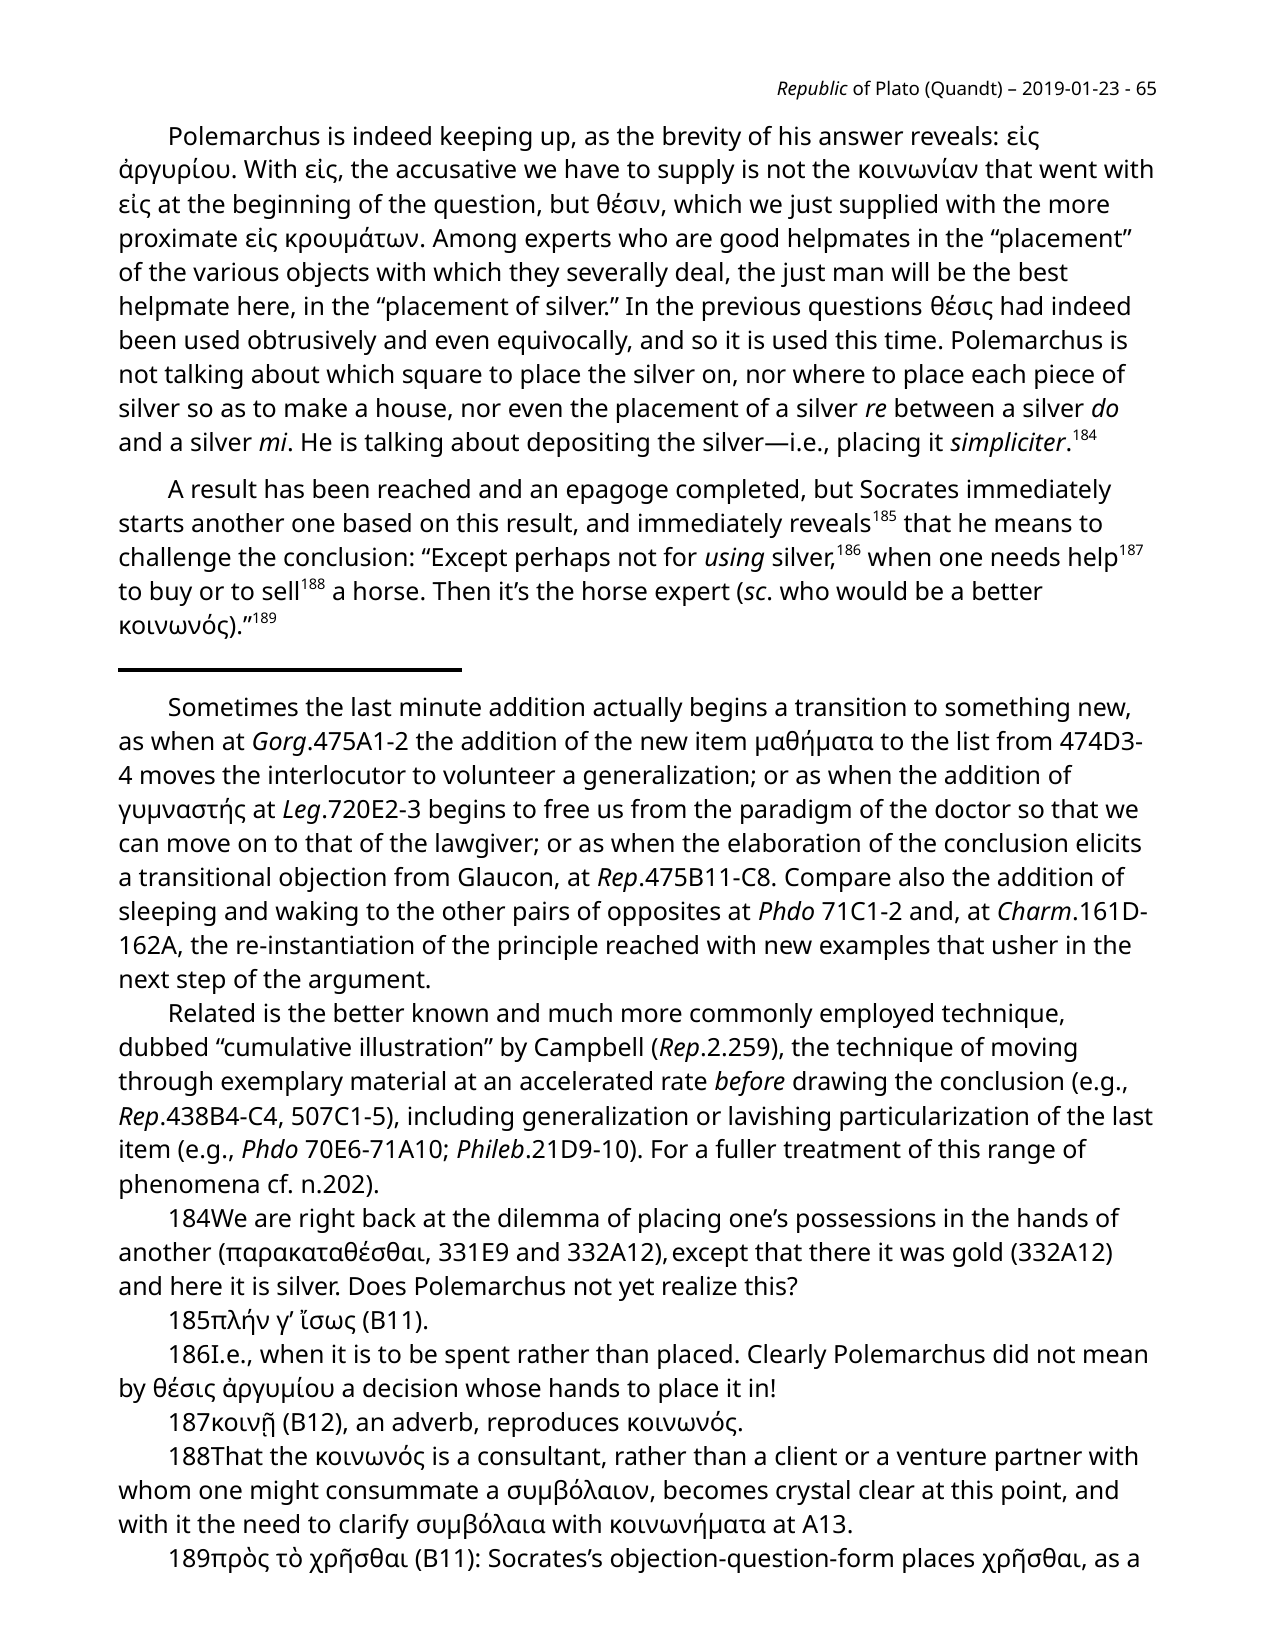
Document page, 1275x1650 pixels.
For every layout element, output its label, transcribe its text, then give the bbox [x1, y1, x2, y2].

text Polemarchus is indeed keeping up, as the brevity of his answer reveals: εἰς ἀργυρίου. With εἰς, the accusative we have to supply is not the κοινωνίαν that went with εἰς at the beginning of the question, but θέσιν, which we just supplied with the more proximate εἰς κρουμάτων. Among experts who are good helpmates in the “placement” of the various objects with which they severally deal, the just man will be the best helpmate here, in the “placement of silver.” In the previous questions θέσις had indeed been used obtrusively and even equivocally, and so it is used this time. Polemarchus is not talking about which square to place the silver on, nor where to place each piece of silver so as to make a house, nor even the placement of a silver re between a silver do and a silver mi. He is talking about depositing the silver—i.e., placing it simpliciter. [118, 118, 1157, 459]
text πρὸς τὸ χρῆσθαι (B11): Socrates’s objection-question-form places χρῆσθαι, as a new general heading, into the position of the εἰς τί (for which he has reverted to πρὸς τί) and then instantiates it (buying or selling a horse), and suggests which κοινωνός would be better than the just man in that instance (ὁ ἱππικός). Notably, the instantiation is done with a present general conditional protasis, itself introduced in a mild anacoluthon which I have reproduced in my paraphrase (ὥσπερ [vel.sim.] is wanting). [118, 1541, 1157, 1575]
text A result has been reached and an epagoge completed, but Socrates immediately starts another one based on this result, and immediately reveals that he means to challenge the conclusion: “Except perhaps not for using silver, when one needs help to buy or to sell a horse. Then it’s the horse expert (sc. who would be a better κοινωνός).” [118, 471, 1157, 642]
text We are right back at the dilemma of placing one’s possessions in the hands of another (παρακαταθέσθαι, 331E9 and 332A12), except that there it was gold (332A12) and here it is silver. Does Polemarchus not yet realize this? [118, 1200, 1157, 1302]
text Sometimes the last minute addition actually begins a transition to something new, as when at Gorg.475A1-2 the addition of the new item μαθήματα to the list from 474D3-4 moves the interlocutor to volunteer a generalization; or as when the addition of γυμναστής at Leg.720E2-3 begins to free us from the paradigm of the doctor so that we can move on to that of the lawgiver; or as when the elaboration of the conclusion elicits a transitional objection from Glaucon, at Rep.475B11-C8. Compare also the addition of sleeping and waking to the other pairs of opposites at Phdo 71C1-2 and, at Charm.161D-162A, the re-instantiation of the principle reached with new examples that usher in the next step of the argument. [118, 689, 1157, 996]
text I.e., when it is to be spent rather than placed. Clearly Polemarchus did not mean by θέσις ἀργυμίου a decision whose hands to place it in! [118, 1337, 1157, 1405]
text κοινῇ (B12), an adverb, reproduces κοινωνός. [118, 1405, 1157, 1439]
text πλήν γ’ ἴσως (B11). [118, 1302, 1157, 1337]
text That the κοινωνός is a consultant, rather than a client or a venture partner with whom one might consummate a συμβόλαιον, becomes crystal clear at this point, and with it the need to clarify συμβόλαια with κοινωνήματα at A13. [118, 1439, 1157, 1541]
text Related is the better known and much more commonly employed technique, dubbed “cumulative illustration” by Campbell (Rep.2.259), the technique of moving through exemplary material at an accelerated rate before drawing the conclusion (e.g., Rep.438B4-C4, 507C1-5), including generalization or lavishing particularization of the last item (e.g., Phdo 70E6-71A10; Phileb.21D9-10). For a fuller treatment of this range of phenomena cf. n.202). [118, 996, 1157, 1200]
